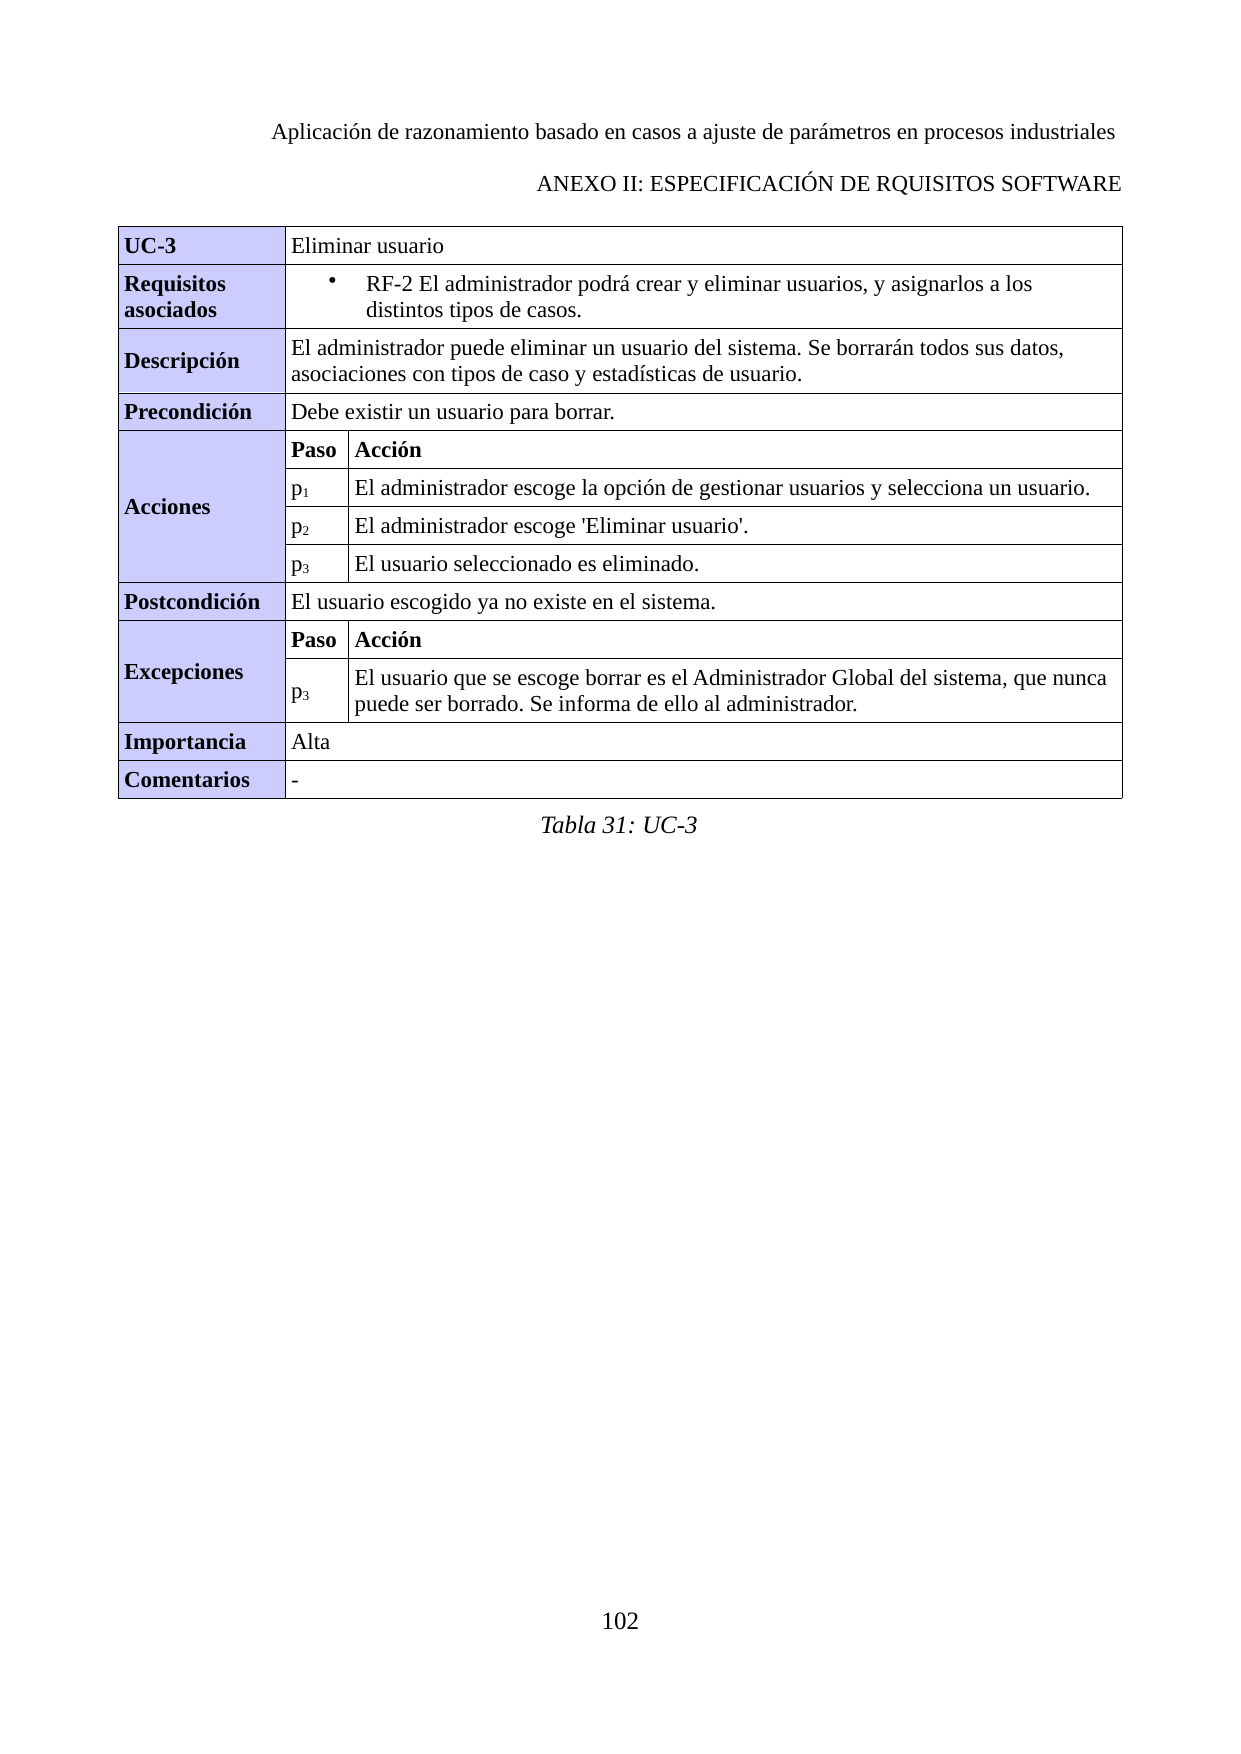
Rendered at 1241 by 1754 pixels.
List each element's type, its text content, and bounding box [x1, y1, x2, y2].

table_cell El administrador escoge la opción de gestionar usuarios y selecciona un usuario. [349, 469, 1122, 506]
table_cell - [286, 761, 1122, 798]
table_cell El usuario escogido ya no existe en el sistema. [286, 583, 1122, 620]
table_cell p3 [286, 545, 348, 582]
table_cell p1 [286, 469, 348, 506]
table_cell Postcondición [119, 583, 285, 620]
table_cell p2 [286, 507, 348, 544]
table_cell Requisitos asociados [119, 265, 285, 328]
table_cell Acción [349, 621, 1122, 658]
table_cell El usuario que se escoge borrar es el Administrador Global del sistema, que nunca puede ser borrado. Se informa de ello al administrador. [349, 659, 1122, 722]
table_cell Alta [286, 723, 1122, 760]
table_cell Comentarios [119, 761, 285, 798]
table_cell El administrador escoge 'Eliminar usuario'. [349, 507, 1122, 544]
table_cell Paso [286, 621, 348, 658]
table_cell Debe existir un usuario para borrar. [286, 394, 1122, 430]
table_header Eliminar usuario [286, 227, 1122, 264]
table_cell Paso [286, 431, 348, 468]
text Tabla 31: UC-3 [118, 810, 1122, 839]
table_cell Excepciones [119, 621, 285, 722]
table_cell p3 [286, 659, 348, 722]
table_cell Acción [349, 431, 1122, 468]
table_cell El usuario seleccionado es eliminado. [349, 545, 1122, 582]
table_cell Precondición [119, 394, 285, 430]
table_cell Importancia [119, 723, 285, 760]
table_cell El administrador puede eliminar un usuario del sistema. Se borrarán todos sus datos, asociaciones con tipos de caso y estadísticas de usuario. [286, 329, 1122, 392]
table_cell Descripción [119, 329, 285, 392]
table_cell Acciones [119, 431, 285, 582]
table_header UC-3 [119, 227, 285, 264]
table_cell RF-2 El administrador podrá crear y eliminar usuarios, y asignarlos a los distintos tipos de casos. [286, 265, 1122, 328]
